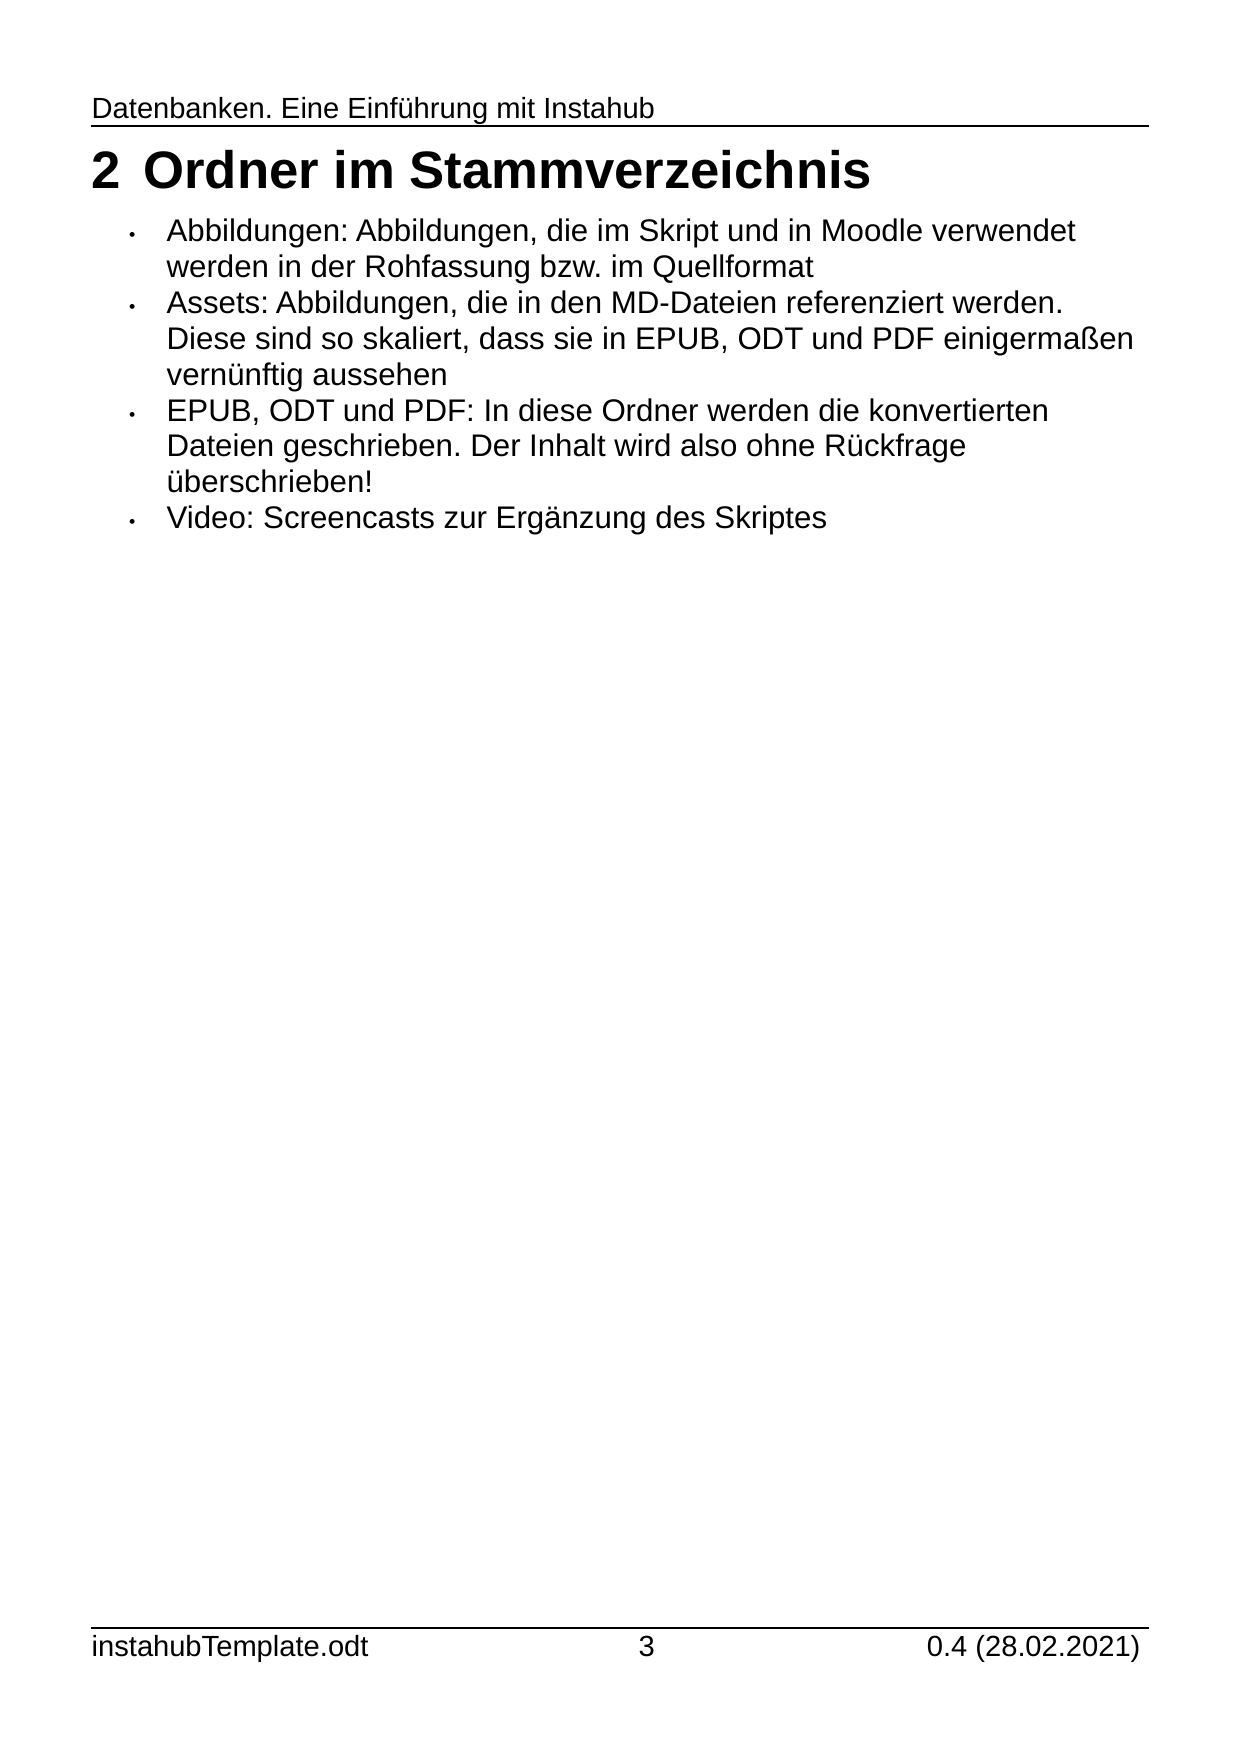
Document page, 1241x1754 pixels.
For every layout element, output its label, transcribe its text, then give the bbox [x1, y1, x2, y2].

list Abbildungen: Abbildungen, die im Skript und in Moodle verwendet werden in der Rohfassung bzw. im Quellformat [129, 212, 1149, 284]
list EPUB, ODT und PDF: In diese Ordner werden die konvertierten Dateien geschrieben. Der Inhalt wird also ohne Rückfrage überschrieben! [129, 392, 1149, 499]
list Video: Screencasts zur Ergänzung des Skriptes [129, 499, 1149, 535]
list Assets: Abbildungen, die in den MD-Dateien referenziert werden. Diese sind so skaliert, dass sie in EPUB, ODT und PDF einigermaßen vernünftig aussehen [129, 284, 1149, 392]
subtitle Ordner im Stammverzeichnis [91, 139, 1149, 199]
